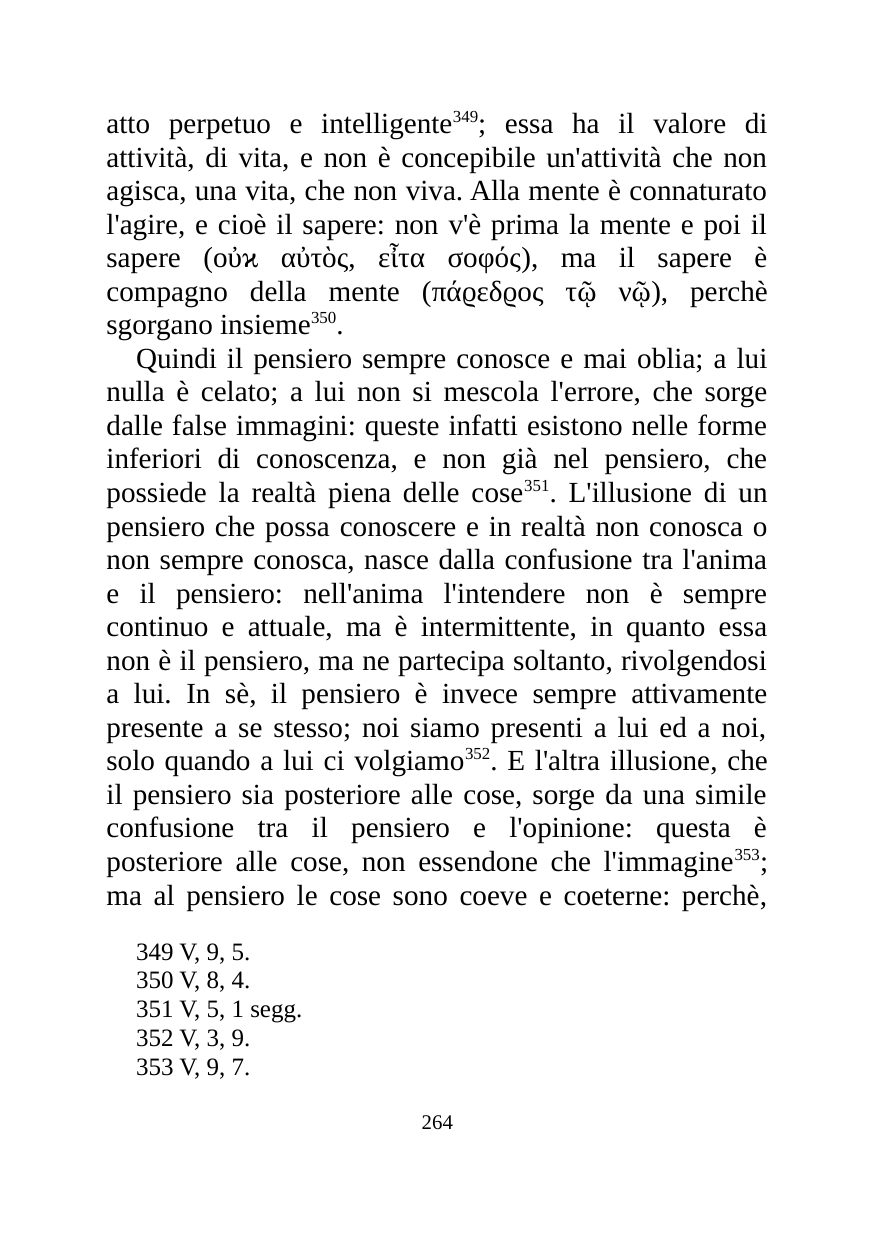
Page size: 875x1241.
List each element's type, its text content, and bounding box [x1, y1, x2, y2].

text V, 3, 9. [106, 1023, 768, 1052]
text V, 5, 1 segg. [106, 994, 768, 1023]
text atto perpetuo e intelligente; essa ha il valore di attività, di vita, e non è concepibile un'attività che non agisca, una vita, che non viva. Alla mente è connaturato l'agire, e cioè il sapere: non v'è prima la mente e poi il sapere (οὐϰ αὐτὸς, εἶτα σοφός), ma il sapere è compagno della mente (πάϱεδϱος τῷ νῷ), perchè sgorgano insieme. [106, 106, 768, 341]
text V, 8, 4. [106, 965, 768, 994]
text V, 9, 7. [106, 1052, 768, 1080]
text Quindi il pensiero sempre conosce e mai oblia; a lui nulla è celato; a lui non si mescola l'errore, che sorge dalle false immagini: queste infatti esistono nelle forme inferiori di conoscenza, e non già nel pensiero, che possiede la realtà piena delle cose. L'illusione di un pensiero che possa conoscere e in realtà non conosca o non sempre conosca, nasce dalla confusione tra l'anima e il pensiero: nell'anima l'intendere non è sempre continuo e attuale, ma è intermittente, in quanto essa non è il pensiero, ma ne partecipa soltanto, rivolgendosi a lui. In sè, il pensiero è invece sempre attivamente presente a se stesso; noi siamo presenti a lui ed a noi, solo quando a lui ci volgiamo. E l'altra illusione, che il pensiero sia posteriore alle cose, sorge da una simile confusione tra il pensiero e l'opinione: questa è posteriore alle cose, non essendone che l'immagine; ma al pensiero le cose sono coeve e coeterne: perchè, [106, 341, 768, 911]
text V, 9, 5. [106, 937, 768, 965]
